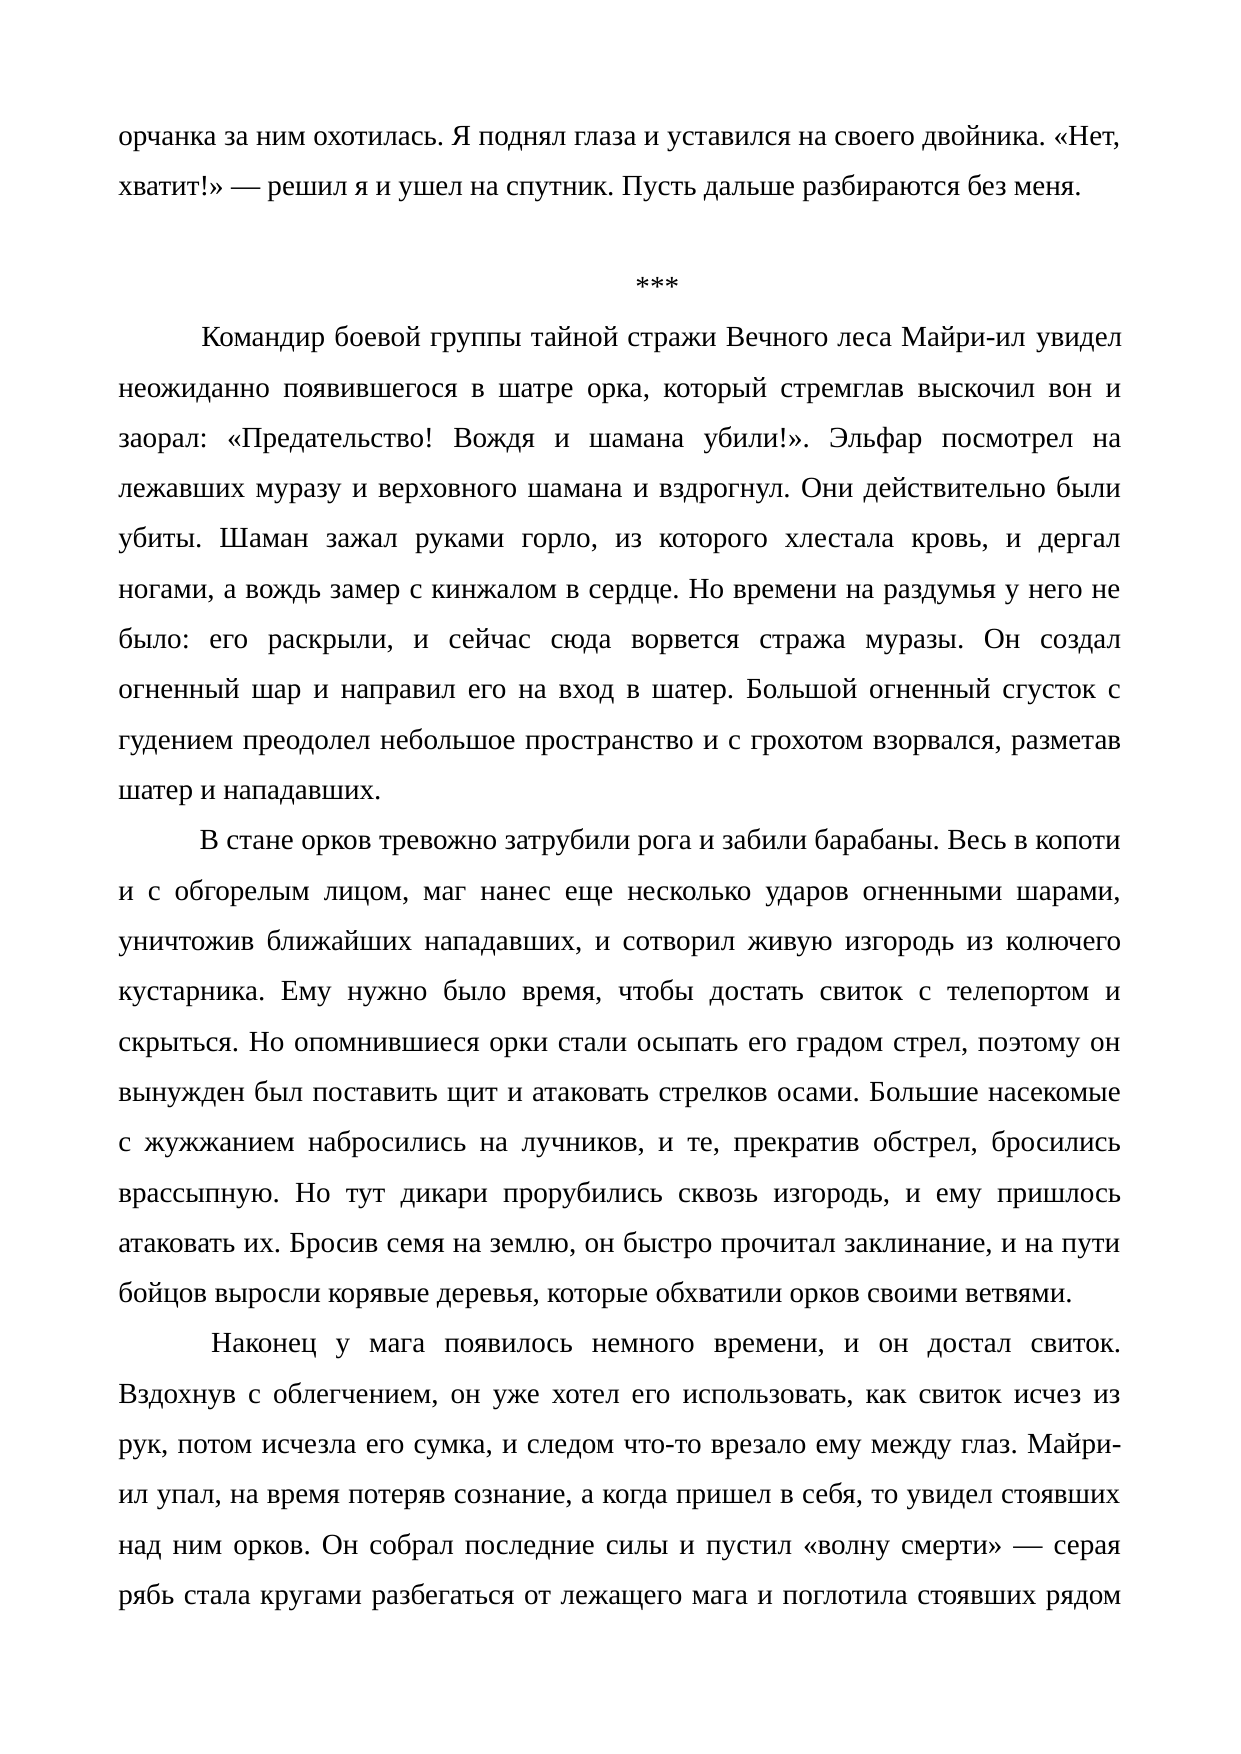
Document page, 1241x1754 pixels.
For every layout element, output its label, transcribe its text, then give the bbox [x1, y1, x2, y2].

text Командир боевой группы тайной стражи Вечного леса Майри-ил увидел неожиданно появившегося в шатре орка, который стремглав выскочил вон и заорал: «Предательство! Вождя и шамана убили!». Эльфар посмотрел на лежавших муразу и верховного шамана и вздрогнул. Они действительно были убиты. Шаман зажал руками горло, из которого хлестала кровь, и дергал ногами, а вождь замер с кинжалом в сердце. Но времени на раздумья у него не было: его раскрыли, и сейчас сюда ворвется стража муразы. Он создал огненный шар и направил его на вход в шатер. Большой огненный сгусток с гудением преодолел небольшое пространство и с грохотом взорвался, разметав шатер и нападавших. [118, 319, 1122, 806]
text Наконец у мага появилось немного времени, и он достал свиток. Вздохнув с облегчением, он уже хотел его использовать, как свиток исчез из рук, потом исчезла его сумка, и следом что-то врезало ему между глаз. Майри-ил упал, на время потеряв сознание, а когда пришел в себя, то увидел стоявших над ним орков. Он собрал последние силы и пустил «волну смерти» — серая рябь стала кругами разбегаться от лежащего мага и поглотила стоявших рядом [118, 1326, 1122, 1611]
text В стане орков тревожно затрубили рога и забили барабаны. Весь в копоти и с обгорелым лицом, маг нанес еще несколько ударов огненными шарами, уничтожив ближайших нападавших, и сотворил живую изгородь из колючего кустарника. Ему нужно было время, чтобы достать свиток с телепортом и скрыться. Но опомнившиеся орки стали осыпать его градом стрел, поэтому он вынужден был поставить щит и атаковать стрелков осами. Большие насекомые с жужжанием набросились на лучников, и те, прекратив обстрел, бросились врассыпную. Но тут дикари прорубились сквозь изгородь, и ему пришлось атаковать их. Бросив семя на землю, он быстро прочитал заклинание, и на пути бойцов выросли корявые деревья, которые обхватили орков своими ветвями. [118, 822, 1122, 1309]
text орчанка за ним охотилась. Я поднял глаза и уставился на своего двойника. «Нет, хватит!» — решил я и ушел на спутник. Пусть дальше разбираются без меня. [118, 118, 1122, 202]
text *** [118, 269, 1122, 303]
